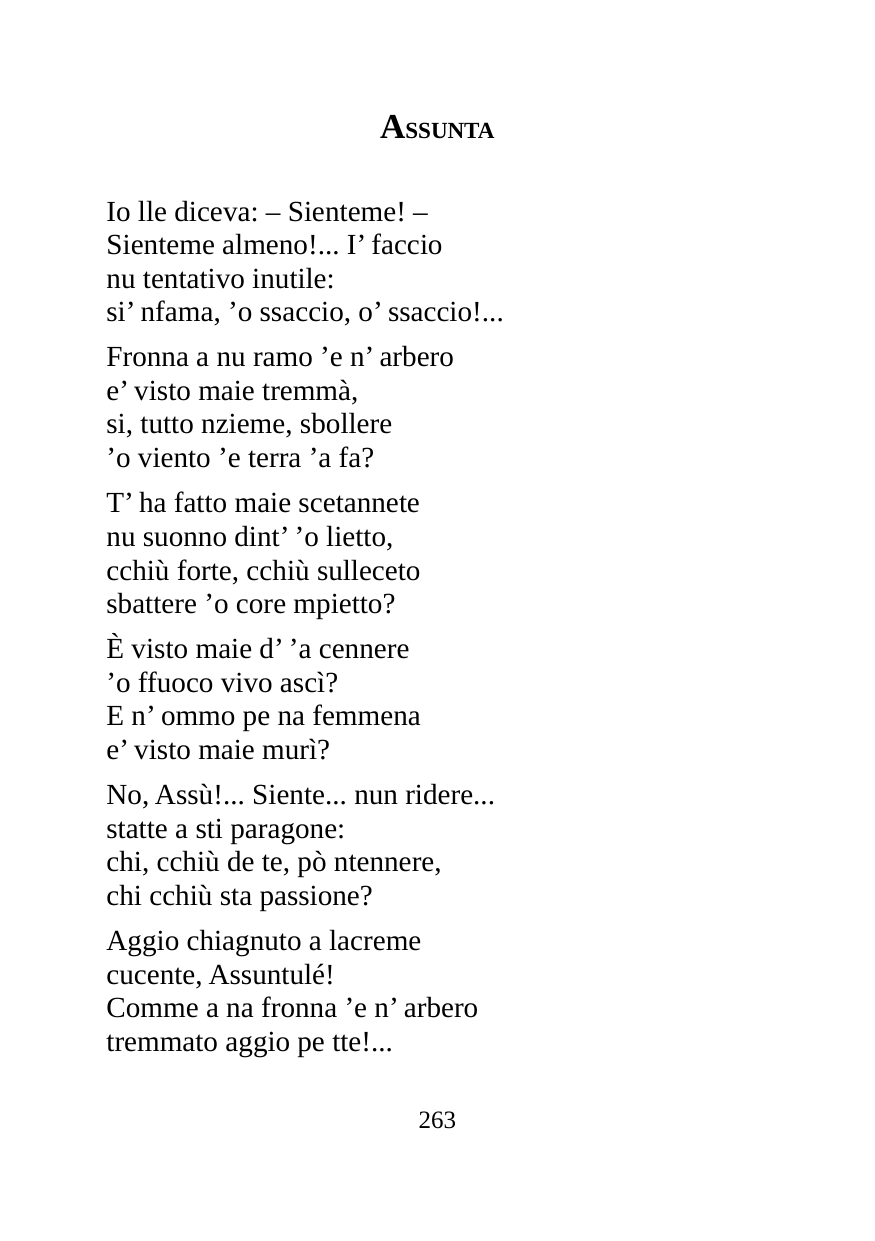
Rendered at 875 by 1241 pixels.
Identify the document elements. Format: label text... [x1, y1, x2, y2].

text statte a sti paragone: [106, 811, 768, 844]
text si’ nfama, ’o ssaccio, o’ ssaccio!... [106, 294, 768, 328]
text cchiù forte, cchiù sulleceto [106, 553, 768, 586]
text chi, cchiù de te, pò ntennere, [106, 844, 768, 878]
text Fronna a nu ramo ’e n’ arbero [106, 339, 768, 373]
text chi cchiù sta passione? [106, 878, 768, 912]
text si, tutto nzieme, sbollere [106, 407, 768, 440]
text Aggio chiagnuto a lacreme [106, 923, 768, 957]
text e’ visto maie tremmà, [106, 373, 768, 407]
text T’ ha fatto maie scetannete [106, 486, 768, 519]
text Comme a na fronna ’e n’ arbero [106, 990, 768, 1024]
text Sienteme almeno!... I’ faccio [106, 227, 768, 261]
text nu suonno dint’ ’o lietto, [106, 519, 768, 553]
text Io lle diceva: – Sienteme! – [106, 194, 768, 227]
text ’o viento ’e terra ’a fa? [106, 440, 768, 474]
text cucente, Assuntulé! [106, 957, 768, 990]
text E n’ ommo pe na femmena [106, 698, 768, 732]
text nu tentativo inutile: [106, 261, 768, 294]
text e’ visto maie murì? [106, 732, 768, 766]
text No, Assù!... Siente... nun ridere... [106, 777, 768, 811]
subtitle Assunta [106, 106, 768, 146]
text È visto maie d’ ’a cennere [106, 631, 768, 665]
text ’o ffuoco vivo ascì? [106, 665, 768, 698]
text tremmato aggio pe tte!... [106, 1024, 768, 1057]
text sbattere ’o core mpietto? [106, 586, 768, 620]
